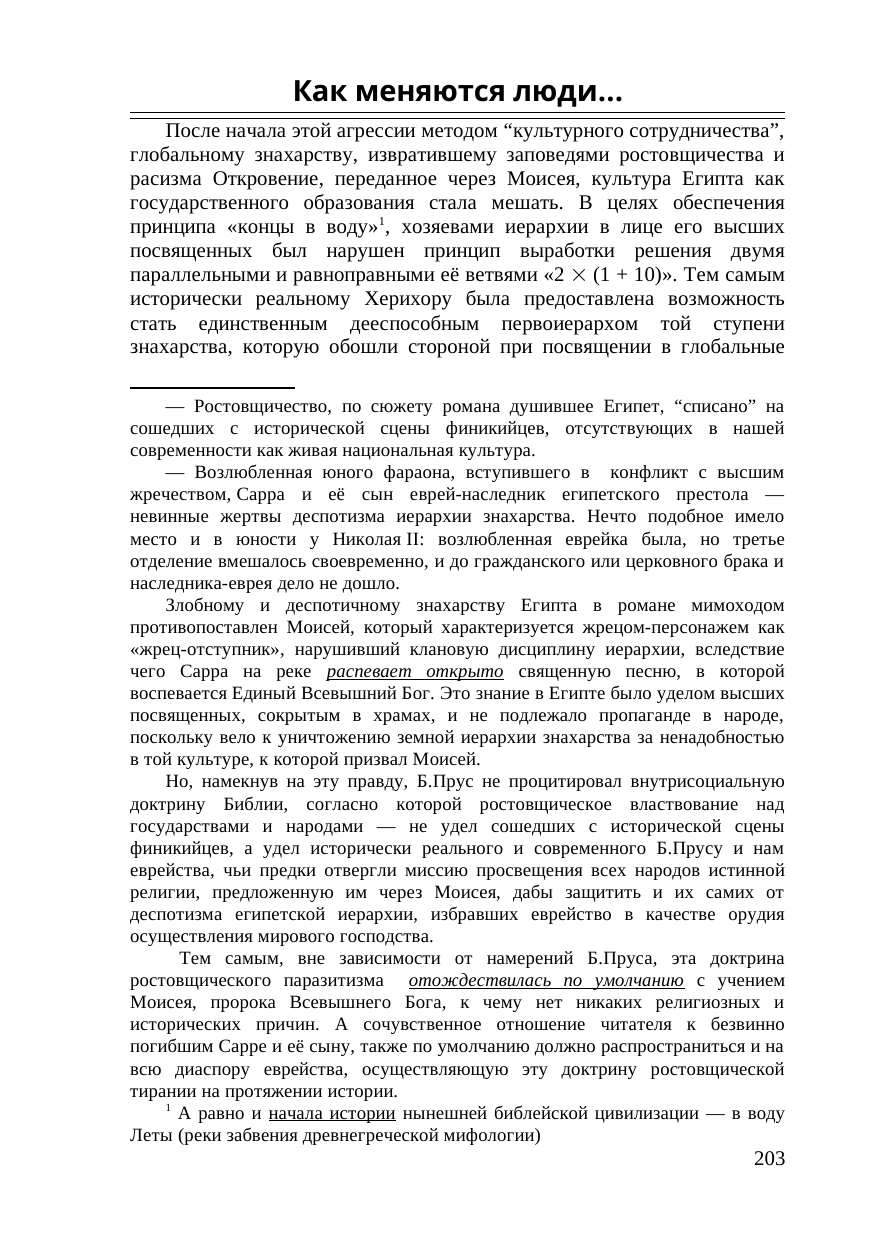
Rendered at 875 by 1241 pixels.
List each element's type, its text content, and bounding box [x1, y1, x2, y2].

text После начала этой агрессии методом “культурного сотрудничества”, глобальному знахарству, извратившему заповедями ростовщичества и расизма Откровение, переданное через Моисея, культура Египта как государственного образования стала мешать. В целях обеспечения принципа «концы в воду», хозяевами иерархии в лице его высших посвященных был нарушен принцип выработки решения двумя параллельными и равноправными её ветвями «2  (1 + 10)». Тем самым исторически реальному Херихору была предоставлена возможность стать единственным дееспособным первоиерархом той ступени знахарства, которую обошли стороной при посвящении в глобальные [130, 119, 785, 358]
text Но, намекнув на эту правду, Б.Прус не процитировал внутрисоциальную доктрину Библии, согласно которой ростовщическое властвование над государствами и народами — не удел сошедших с исторической сцены финикийцев, а удел исторически реального и современного Б.Прусу и нам еврейства, чьи предки отвергли миссию просвещения всех народов истинной религии, предложенную им через Моисея, дабы защитить и их самих от деспотизма египетской иерархии, избравших еврейство в качестве орудия осуществления мирового господства. [130, 770, 785, 947]
text — Возлюбленная юного фараона, вступившего в конфликт с высшим жречеством, Сарра и её сын еврей-наследник египетского престола — невинные жертвы деспотизма иерархии знахарства. Нечто подобное имело место и в юности у Николая II: возлюбленная еврейка была, но третье отделение вмешалось своевременно, и до гражданского или церковного брака и наследника-еврея дело не дошло. [130, 461, 785, 593]
text — Ростовщичество, по сюжету романа душившее Египет, “списано” на сошедших с исторической сцены финикийцев, отсутствующих в нашей современности как живая национальная культура. [130, 394, 785, 461]
text Тем самым, вне зависимости от намерений Б.Пруса, эта доктрина ростовщического паразитизма отождествилась по умолчанию с учением Моисея, пророка Всевышнего Бога, к чему нет никаких религиозных и исторических причин. А сочувственное отношение читателя к безвинно погибшим Сарре и её сыну, также по умолчанию должно распространиться и на всю диаспору еврейства, осуществляющую эту доктрину ростовщической тирании на протяжении истории. [130, 947, 785, 1101]
text А равно и начала истории нынешней библейской цивилизации — в воду Леты (реки забвения древнегреческой мифологии) [130, 1101, 785, 1145]
text Злобному и деспотичному знахарству Египта в романе мимоходом противопоставлен Моисей, который характеризуется жрецом-персонажем как «жрец-отступник», нарушивший клановую дисциплину иерархии, вследствие чего Сарра на реке распевает открыто священную песню, в которой воспевается Единый Всевышний Бог. Это знание в Египте было уделом высших посвященных, сокрытым в храмах, и не подлежало пропаганде в народе, поскольку вело к уничтожению земной иерархии знахарства за ненадобностью в той культуре, к которой призвал Моисей. [130, 593, 785, 770]
